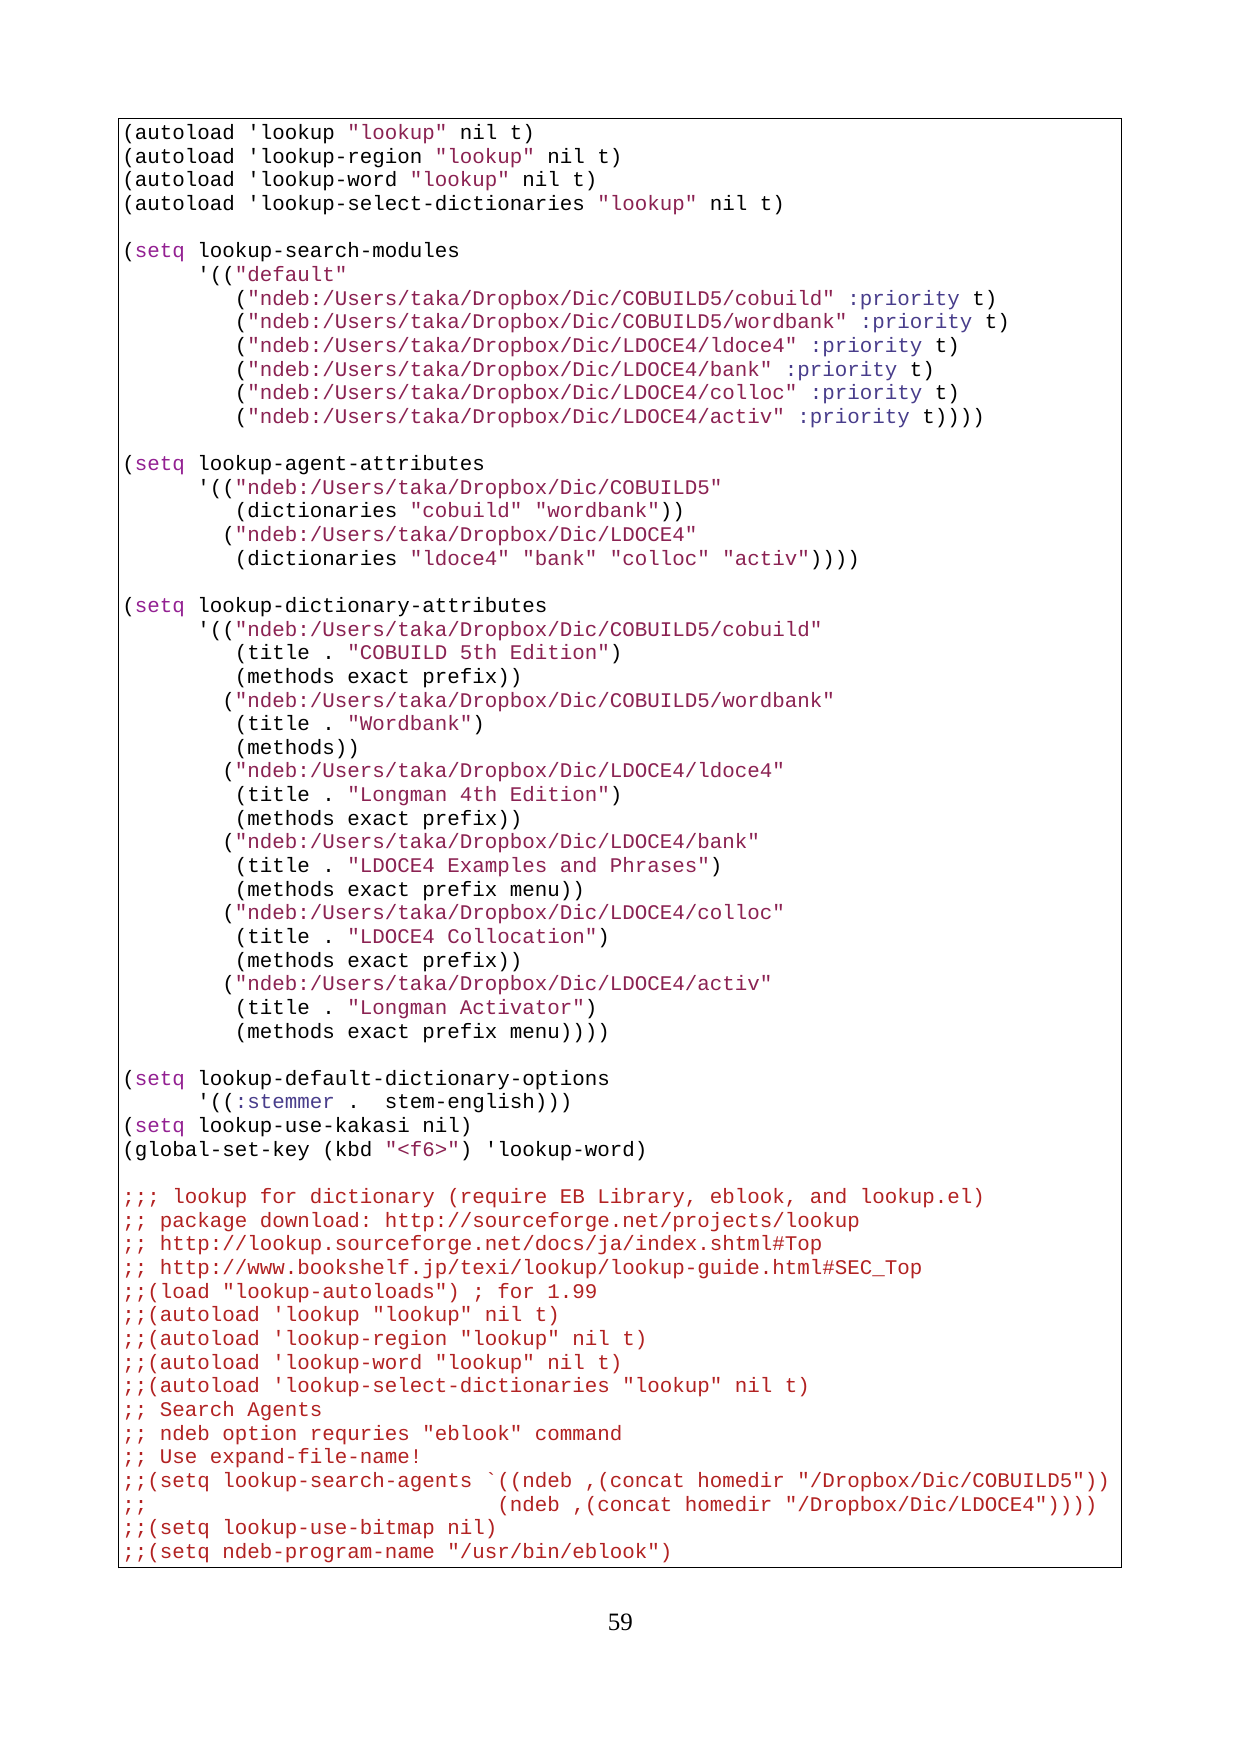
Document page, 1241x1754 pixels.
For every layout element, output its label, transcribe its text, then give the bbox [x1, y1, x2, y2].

text ;; Use expand-file-name! [119, 1442, 1121, 1466]
text (setq lookup-agent-attributes [119, 449, 1121, 473]
text (methods exact prefix)) [119, 946, 1121, 969]
text (methods)) [119, 733, 1121, 757]
text ("ndeb:/Users/taka/Dropbox/Dic/LDOCE4" [119, 520, 1121, 544]
text (methods exact prefix)) [119, 662, 1121, 686]
text (global-set-key (kbd "<f6>") 'lookup-word) [119, 1135, 1121, 1158]
text ;;(autoload 'lookup-region "lookup" nil t) [119, 1324, 1121, 1348]
text ;; http://www.bookshelf.jp/texi/lookup/lookup-guide.html#SEC_Top [119, 1253, 1121, 1277]
text ("ndeb:/Users/taka/Dropbox/Dic/COBUILD5/cobuild" :priority t) [119, 284, 1121, 307]
text (title . "LDOCE4 Examples and Phrases") [119, 851, 1121, 875]
text (dictionaries "cobuild" "wordbank")) [119, 496, 1121, 520]
text (title . "Wordbank") [119, 709, 1121, 733]
text ("ndeb:/Users/taka/Dropbox/Dic/COBUILD5/wordbank" :priority t) [119, 307, 1121, 331]
text (autoload 'lookup-word "lookup" nil t) [119, 165, 1121, 189]
text (autoload 'lookup-region "lookup" nil t) [119, 142, 1121, 165]
text ("ndeb:/Users/taka/Dropbox/Dic/LDOCE4/colloc" :priority t) [119, 378, 1121, 402]
text '((:stemmer . stem-english))) [119, 1088, 1121, 1111]
text ;; ndeb option requries "eblook" command [119, 1419, 1121, 1442]
text ;;; lookup for dictionary (require EB Library, eblook, and lookup.el) [119, 1182, 1121, 1206]
text ("ndeb:/Users/taka/Dropbox/Dic/LDOCE4/bank" [119, 827, 1121, 851]
text ;;(setq lookup-use-bitmap nil) [119, 1513, 1121, 1537]
text ("ndeb:/Users/taka/Dropbox/Dic/LDOCE4/ldoce4" [119, 757, 1121, 780]
text (title . "Longman Activator") [119, 993, 1121, 1017]
text ;; (ndeb ,(concat homedir "/Dropbox/Dic/LDOCE4")))) [119, 1489, 1121, 1513]
text ("ndeb:/Users/taka/Dropbox/Dic/LDOCE4/activ" [119, 969, 1121, 993]
text '(("ndeb:/Users/taka/Dropbox/Dic/COBUILD5" [119, 473, 1121, 496]
text (setq lookup-use-kakasi nil) [119, 1111, 1121, 1135]
text ("ndeb:/Users/taka/Dropbox/Dic/LDOCE4/colloc" [119, 898, 1121, 922]
text ("ndeb:/Users/taka/Dropbox/Dic/LDOCE4/bank" :priority t) [119, 354, 1121, 378]
text ("ndeb:/Users/taka/Dropbox/Dic/LDOCE4/activ" :priority t)))) [119, 402, 1121, 426]
text ;; package download: http://sourceforge.net/projects/lookup [119, 1206, 1121, 1229]
text (autoload 'lookup-select-dictionaries "lookup" nil t) [119, 189, 1121, 213]
text (setq lookup-search-modules [119, 236, 1121, 260]
text (methods exact prefix menu)) [119, 875, 1121, 898]
text ;;(setq lookup-search-agents `((ndeb ,(concat homedir "/Dropbox/Dic/COBUILD5")) [119, 1466, 1121, 1489]
text ;;(load "lookup-autoloads") ; for 1.99 [119, 1277, 1121, 1300]
text (methods exact prefix menu)))) [119, 1017, 1121, 1040]
text ;;(setq ndeb-program-name "/usr/bin/eblook") [119, 1537, 1121, 1567]
text ("ndeb:/Users/taka/Dropbox/Dic/COBUILD5/wordbank" [119, 686, 1121, 709]
text '(("ndeb:/Users/taka/Dropbox/Dic/COBUILD5/cobuild" [119, 615, 1121, 638]
text ;; http://lookup.sourceforge.net/docs/ja/index.shtml#Top [119, 1229, 1121, 1253]
text ;; Search Agents [119, 1395, 1121, 1419]
text (title . "Longman 4th Edition") [119, 780, 1121, 804]
text (autoload 'lookup "lookup" nil t) [119, 119, 1121, 142]
text (title . "COBUILD 5th Edition") [119, 638, 1121, 662]
text (dictionaries "ldoce4" "bank" "colloc" "activ")))) [119, 544, 1121, 567]
text ("ndeb:/Users/taka/Dropbox/Dic/LDOCE4/ldoce4" :priority t) [119, 331, 1121, 354]
text ;;(autoload 'lookup "lookup" nil t) [119, 1300, 1121, 1324]
text (title . "LDOCE4 Collocation") [119, 922, 1121, 946]
text '(("default" [119, 260, 1121, 284]
text (setq lookup-dictionary-attributes [119, 591, 1121, 615]
text (methods exact prefix)) [119, 804, 1121, 827]
text (setq lookup-default-dictionary-options [119, 1064, 1121, 1088]
text ;;(autoload 'lookup-select-dictionaries "lookup" nil t) [119, 1371, 1121, 1395]
text ;;(autoload 'lookup-word "lookup" nil t) [119, 1348, 1121, 1371]
